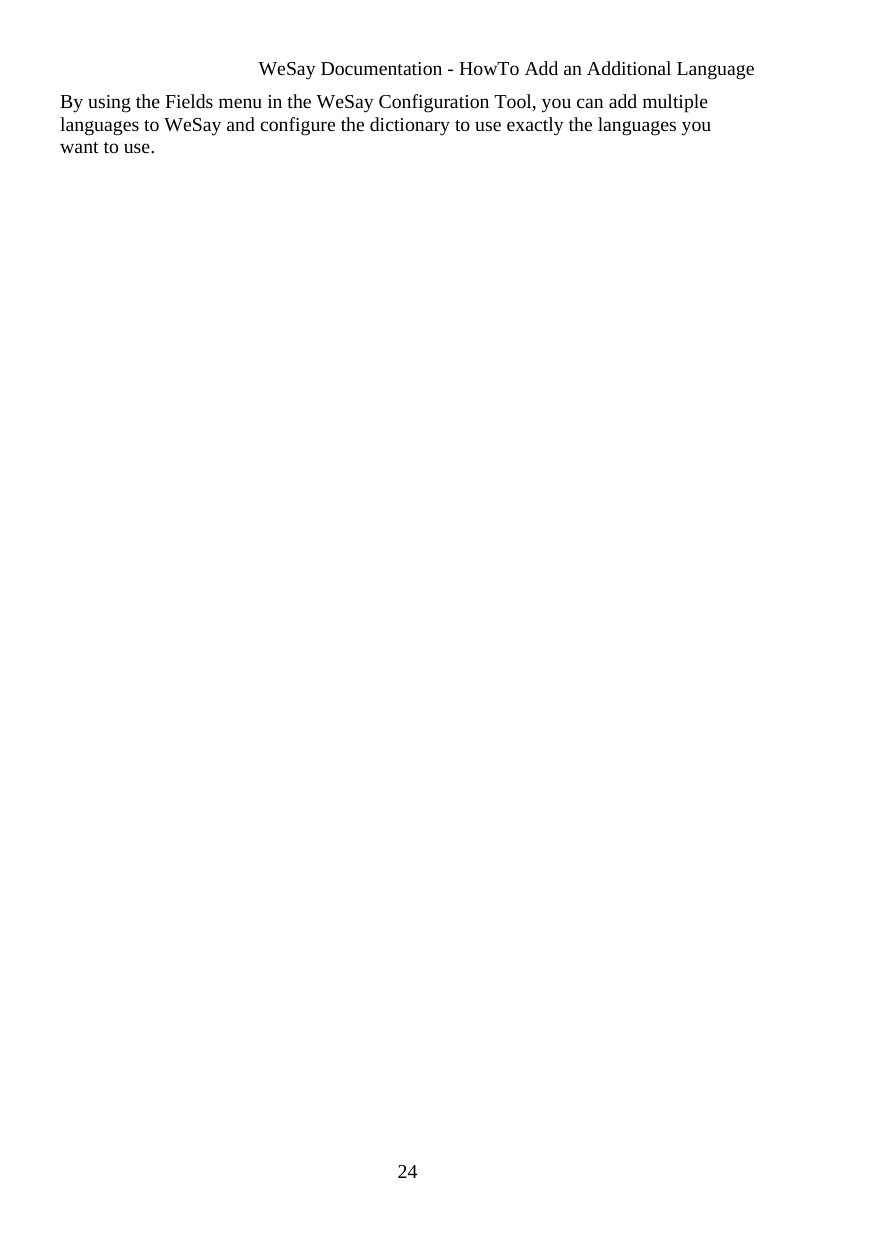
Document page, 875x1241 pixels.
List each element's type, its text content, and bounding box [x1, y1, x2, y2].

text By using the Fields menu in the WeSay Configuration Tool, you can add multiple languages to WeSay and configure the dictionary to use exactly the languages you want to use. [60, 90, 754, 158]
